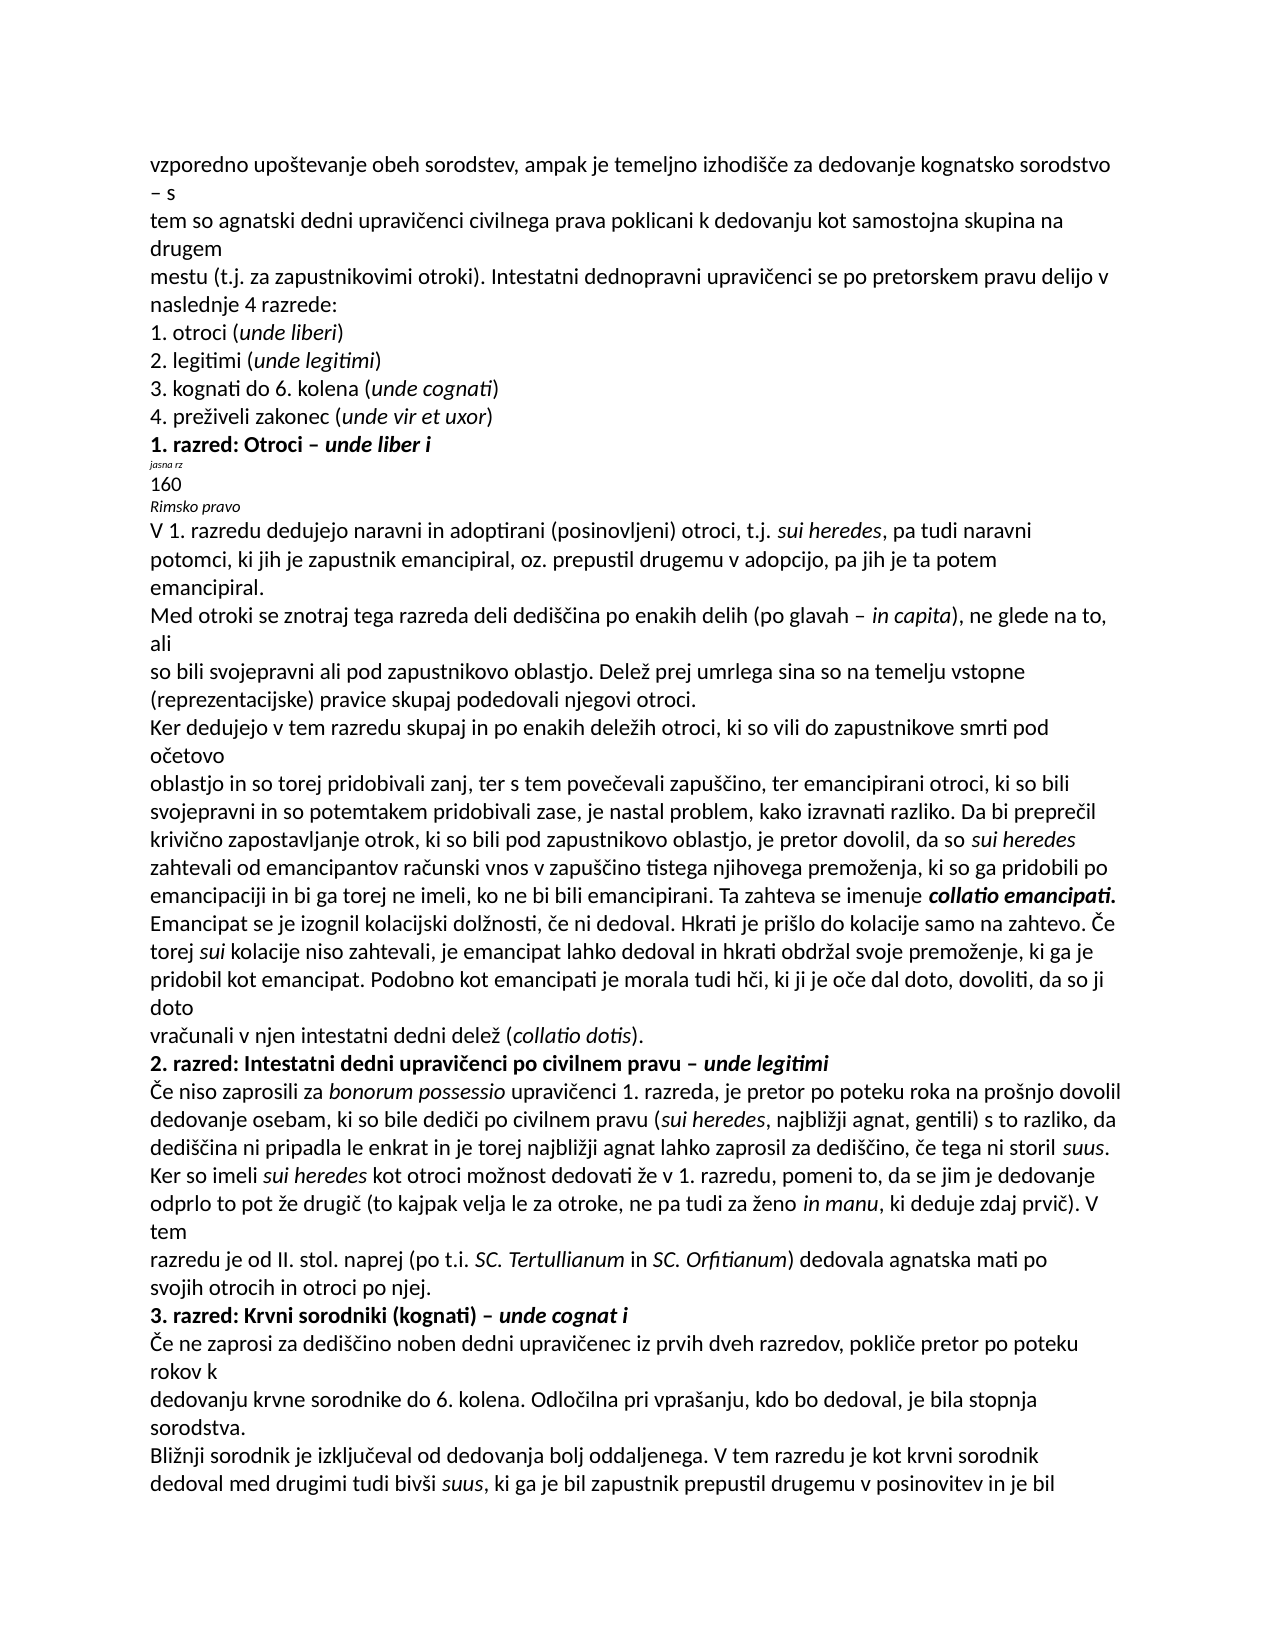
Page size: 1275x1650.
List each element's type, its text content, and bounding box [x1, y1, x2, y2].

text zahtevali od emancipantov računski vnos v zapuščino tistega njihovega premoženja, ki so ga pridobili po [150, 853, 1125, 881]
text Če niso zaprosili za bonorum possessio upravičenci 1. razreda, je pretor po poteku roka na prošnjo dovolil [150, 1077, 1125, 1105]
text 3. razred: Krvni sorodniki (kognati) – unde cognat i [150, 1301, 1125, 1329]
text emancipaciji in bi ga torej ne imeli, ko ne bi bili emancipirani. Ta zahteva se imenuje collatio emancipati. [150, 881, 1125, 909]
text vzporedno upoštevanje obeh sorodstev, ampak je temeljno izhodišče za dedovanje kognatsko sorodstvo – s [150, 150, 1125, 206]
text so bili svojepravni ali pod zapustnikovo oblastjo. Delež prej umrlega sina so na temelju vstopne [150, 657, 1125, 685]
text oblastjo in so torej pridobivali zanj, ter s tem povečevali zapuščino, ter emancipirani otroci, ki so bili [150, 769, 1125, 797]
text 2. legitimi (unde legitimi) [150, 346, 1125, 374]
text dedovanju krvne sorodnike do 6. kolena. Odločilna pri vprašanju, kdo bo dedoval, je bila stopnja sorodstva. [150, 1385, 1125, 1441]
text 4. preživeli zakonec (unde vir et uxor) [150, 402, 1125, 430]
text emancipiral. [150, 573, 1125, 601]
text 2. razred: Intestatni dedni upravičenci po civilnem pravu – unde legitimi [150, 1049, 1125, 1077]
text pridobil kot emancipat. Podobno kot emancipati je morala tudi hči, ki ji je oče dal doto, dovoliti, da so ji doto [150, 965, 1125, 1021]
text potomci, ki jih je zapustnik emancipiral, oz. prepustil drugemu v adopcijo, pa jih je ta potem [150, 545, 1125, 573]
text Bližnji sorodnik je izključeval od dedovanja bolj oddaljenega. V tem razredu je kot krvni sorodnik [150, 1441, 1125, 1469]
text dedovanje osebam, ki so bile dediči po civilnem pravu (sui heredes, najbližji agnat, gentili) s to razliko, da [150, 1105, 1125, 1133]
text (reprezentacijske) pravice skupaj podedovali njegovi otroci. [150, 685, 1125, 713]
text tem so agnatski dedni upravičenci civilnega prava poklicani k dedovanju kot samostojna skupina na drugem [150, 206, 1125, 262]
text svojih otrocih in otroci po njej. [150, 1273, 1125, 1301]
text 1. otroci (unde liberi) [150, 318, 1125, 346]
text krivično zapostavljanje otrok, ki so bili pod zapustnikovo oblastjo, je pretor dovolil, da so sui heredes [150, 825, 1125, 853]
text jasna rz [150, 458, 1125, 471]
text 3. kognati do 6. kolena (unde cognati) [150, 374, 1125, 402]
text dediščina ni pripadla le enkrat in je torej najbližji agnat lahko zaprosil za dediščino, če tega ni storil suus. [150, 1133, 1125, 1161]
text V 1. razredu dedujejo naravni in adoptirani (posinovljeni) otroci, t.j. sui heredes, pa tudi naravni [150, 517, 1125, 545]
text Ker dedujejo v tem razredu skupaj in po enakih deležih otroci, ki so vili do zapustnikove smrti pod očetovo [150, 713, 1125, 769]
text vračunali v njen intestatni dedni delež (collatio dotis). [150, 1021, 1125, 1049]
text Ker so imeli sui heredes kot otroci možnost dedovati že v 1. razredu, pomeni to, da se jim je dedovanje [150, 1161, 1125, 1189]
text naslednje 4 razrede: [150, 290, 1125, 318]
text Če ne zaprosi za dediščino noben dedni upravičenec iz prvih dveh razredov, pokliče pretor po poteku rokov k [150, 1329, 1125, 1385]
text mestu (t.j. za zapustnikovimi otroki). Intestatni dednopravni upravičenci se po pretorskem pravu delijo v [150, 262, 1125, 290]
text razredu je od II. stol. naprej (po t.i. SC. Tertullianum in SC. Orfitianum) dedovala agnatska mati po [150, 1245, 1125, 1273]
text Med otroki se znotraj tega razreda deli dediščina po enakih delih (po glavah – in capita), ne glede na to, ali [150, 601, 1125, 657]
text svojepravni in so potemtakem pridobivali zase, je nastal problem, kako izravnati razliko. Da bi preprečil [150, 797, 1125, 825]
text Emancipat se je izognil kolacijski dolžnosti, če ni dedoval. Hkrati je prišlo do kolacije samo na zahtevo. Če [150, 909, 1125, 937]
text 160 [150, 471, 1125, 496]
text dedoval med drugimi tudi bivši suus, ki ga je bil zapustnik prepustil drugemu v posinovitev in je bil [150, 1469, 1125, 1497]
text 1. razred: Otroci – unde liber i [150, 430, 1125, 458]
text torej sui kolacije niso zahtevali, je emancipat lahko dedoval in hkrati obdržal svoje premoženje, ki ga je [150, 937, 1125, 965]
text odprlo to pot že drugič (to kajpak velja le za otroke, ne pa tudi za ženo in manu, ki deduje zdaj prvič). V tem [150, 1189, 1125, 1245]
text Rimsko pravo [150, 496, 1125, 517]
